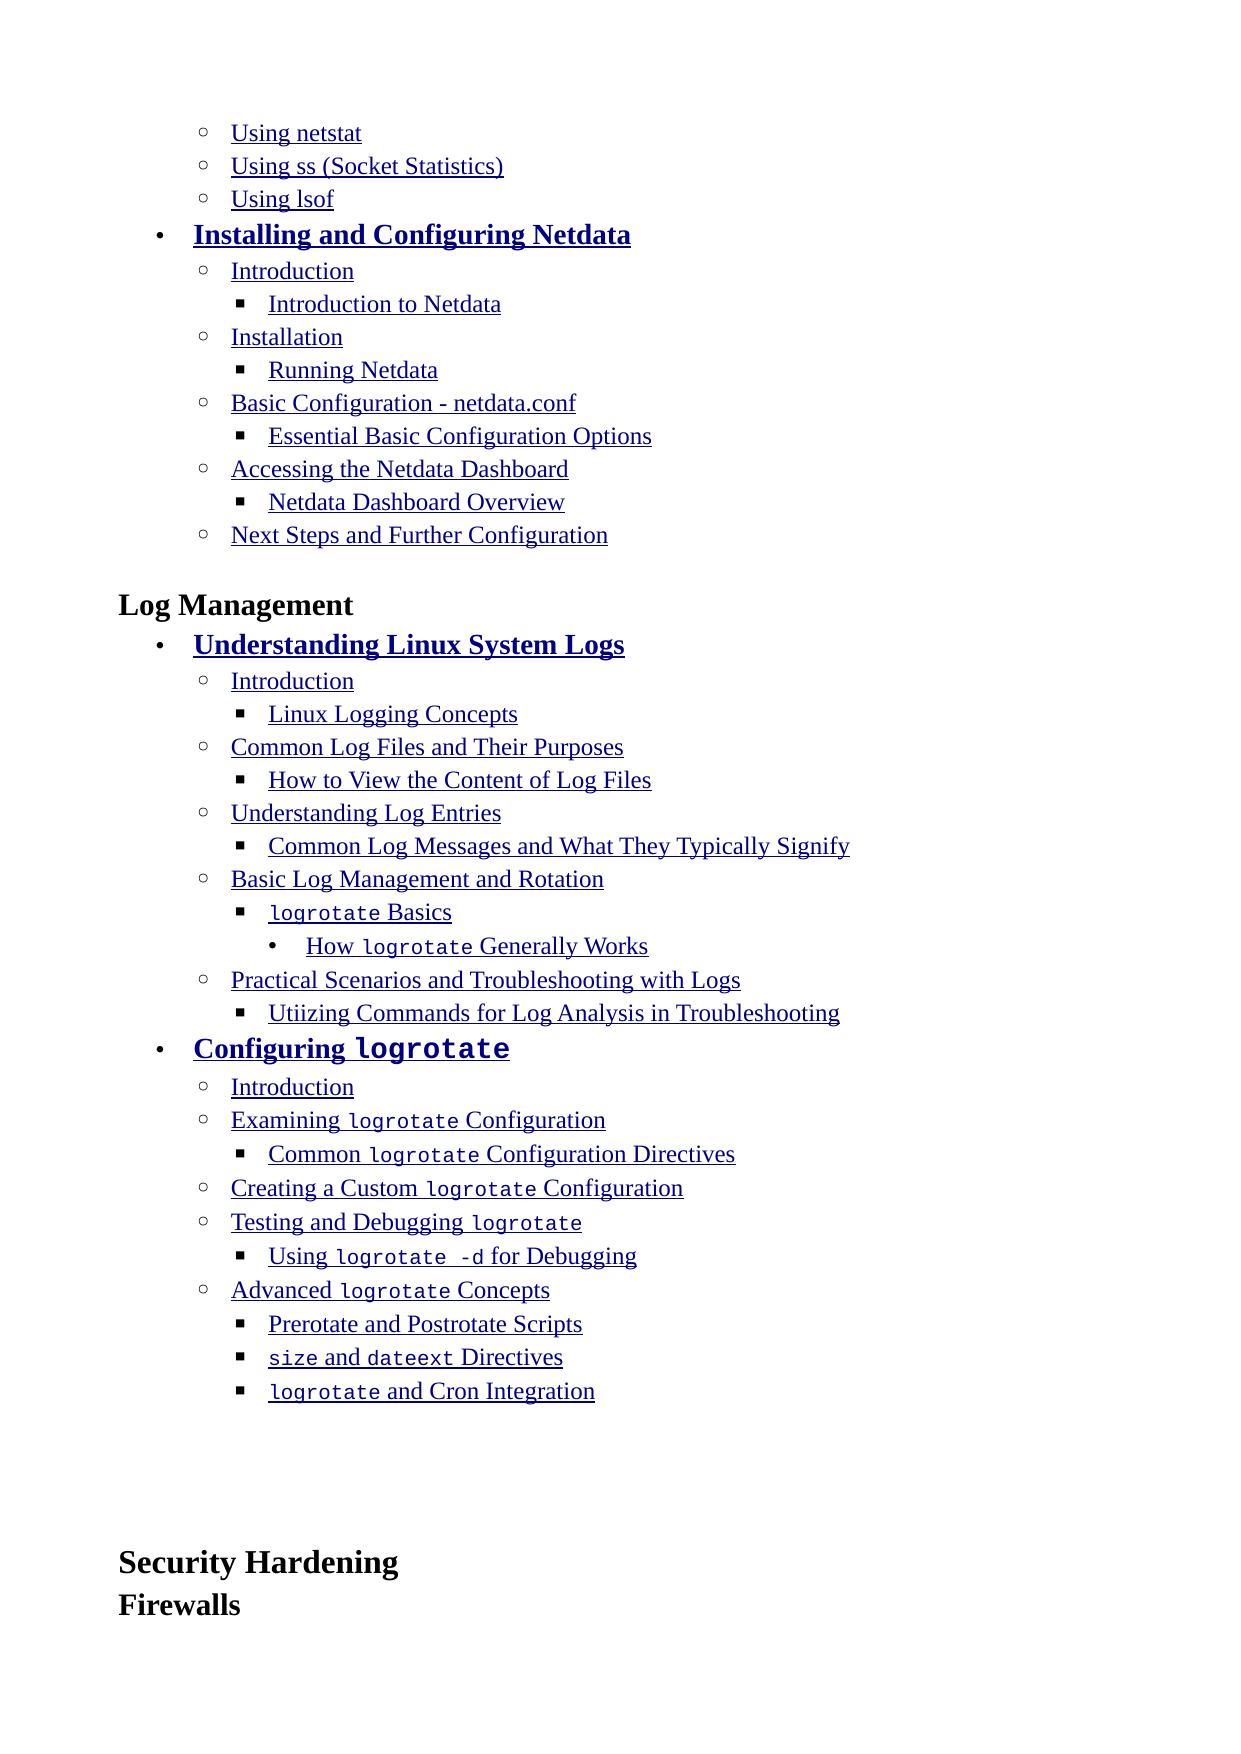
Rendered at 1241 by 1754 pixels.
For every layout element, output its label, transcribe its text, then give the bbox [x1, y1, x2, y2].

list Advanced logrotate Concepts [193, 1275, 1122, 1304]
list Using ss (Socket Statistics) [193, 151, 1122, 180]
list Practical Scenarios and Troubleshooting with Logs [193, 965, 1122, 993]
list Common logrotate Configuration Directives [231, 1139, 1122, 1169]
list Running Netdata [231, 355, 1122, 383]
list Using logrotate -d for Debugging [231, 1241, 1122, 1271]
list Introduction to Netdata [231, 289, 1122, 317]
list Utiizing Commands for Log Analysis in Troubleshooting [231, 998, 1122, 1027]
text Log Management [118, 586, 1122, 622]
list Creating a Custom logrotate Configuration [193, 1173, 1122, 1203]
list Basic Configuration - netdata.conf [193, 388, 1122, 417]
list Linux Logging Concepts [231, 699, 1122, 727]
list Examining logrotate Configuration [193, 1105, 1122, 1135]
list Understanding Linux System Logs [156, 627, 1122, 661]
list Installing and Configuring Netdata [156, 217, 1122, 251]
text Security Hardening [118, 1542, 1122, 1580]
list Next Steps and Further Configuration [193, 520, 1122, 549]
list Common Log Files and Their Purposes [193, 732, 1122, 761]
list Using lsof [193, 184, 1122, 213]
list size and dateext Directives [231, 1342, 1122, 1372]
list Installation [193, 322, 1122, 351]
text Firewalls [118, 1586, 1122, 1622]
list Testing and Debugging logrotate [193, 1207, 1122, 1237]
list Accessing the Netdata Dashboard [193, 454, 1122, 483]
list Common Log Messages and What They Typically Signify [231, 831, 1122, 859]
list Introduction [193, 666, 1122, 694]
list Configuring logrotate [156, 1031, 1122, 1067]
list Netdata Dashboard Overview [231, 487, 1122, 516]
list logrotate Basics [231, 897, 1122, 926]
list Basic Log Management and Rotation [193, 864, 1122, 893]
list logrotate and Cron Integration [231, 1376, 1122, 1406]
list Using netstat [193, 118, 1122, 147]
list Understanding Log Entries [193, 798, 1122, 827]
list Essential Basic Configuration Options [231, 421, 1122, 449]
list Introduction [193, 256, 1122, 284]
list How logrotate Generally Works [268, 931, 1122, 960]
list Prerotate and Postrotate Scripts [231, 1309, 1122, 1338]
list How to View the Content of Log Files [231, 765, 1122, 793]
list Introduction [193, 1072, 1122, 1101]
